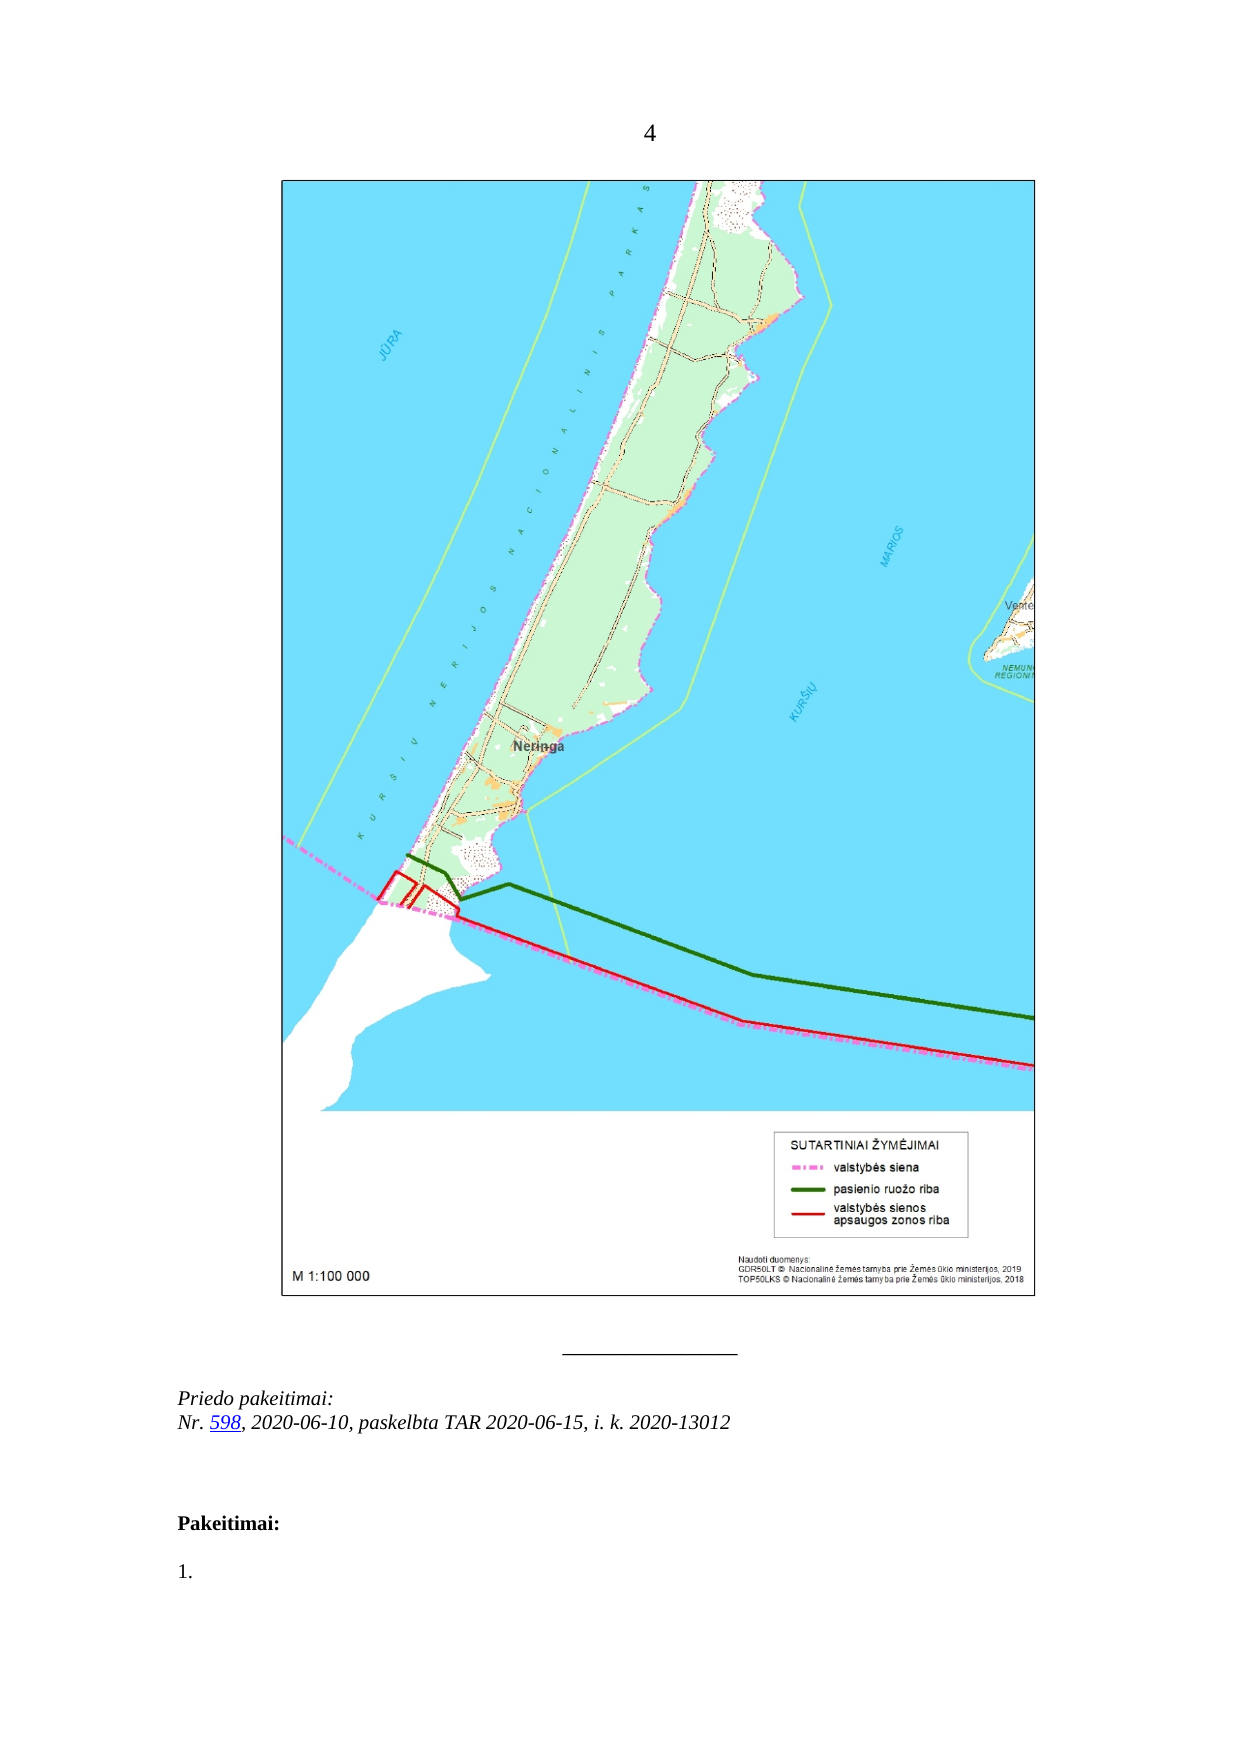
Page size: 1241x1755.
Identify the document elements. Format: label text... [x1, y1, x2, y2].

text Pakeitimai: [177, 1511, 1122, 1535]
text Nr. 598, 2020-06-10, paskelbta TAR 2020-06-15, i. k. 2020-13012 [177, 1410, 1122, 1434]
text Priedo pakeitimai: [177, 1386, 1122, 1410]
text 1. [177, 1559, 1122, 1583]
text ______________ [177, 1329, 1122, 1357]
